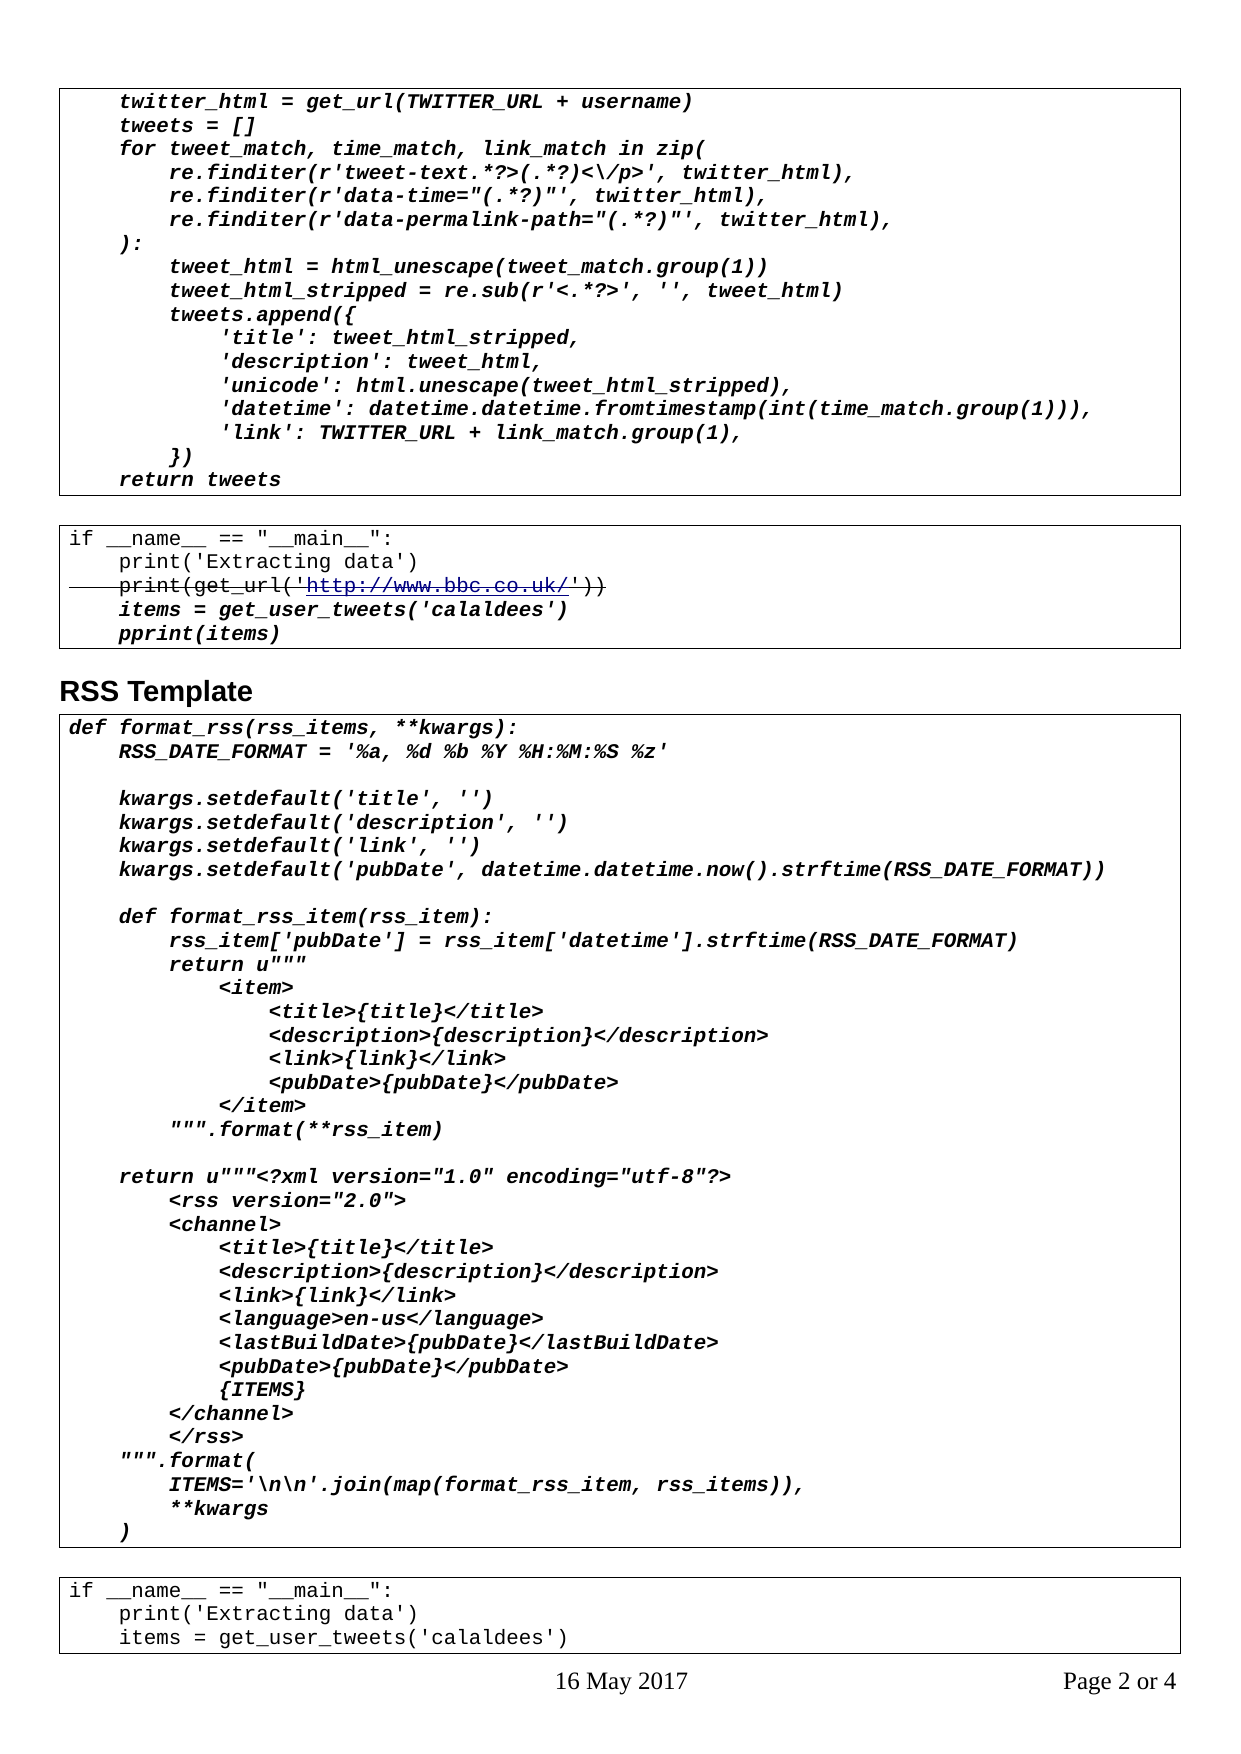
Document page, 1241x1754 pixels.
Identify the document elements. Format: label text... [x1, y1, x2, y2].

text <title>{title}</title> [60, 998, 1180, 1021]
text 'description': tweet_html, [60, 348, 1180, 372]
text <link>{link}</link> [60, 1045, 1180, 1069]
text print(get_url('http://www.bbc.co.uk/')) [60, 572, 1180, 596]
text ) [60, 1518, 1180, 1547]
text re.finditer(r'tweet-text.*?>(.*?)<\/p>', twitter_html), [60, 159, 1180, 182]
text tweets.append({ [60, 301, 1180, 324]
text <rss version="2.0"> [60, 1187, 1180, 1211]
text return u"""<?xml version="1.0" encoding="utf-8"?> [60, 1163, 1180, 1187]
text 'title': tweet_html_stripped, [60, 324, 1180, 348]
text kwargs.setdefault('pubDate', datetime.datetime.now().strftime(RSS_DATE_FORMAT)) [60, 856, 1180, 883]
text re.finditer(r'data-permalink-path="(.*?)"', twitter_html), [60, 206, 1180, 230]
text pprint(items) [60, 619, 1180, 648]
text tweets = [] [60, 111, 1180, 135]
text ITEMS='\n\n'.join(map(format_rss_item, rss_items)), [60, 1471, 1180, 1494]
text </rss> [60, 1423, 1180, 1447]
text <lastBuildDate>{pubDate}</lastBuildDate> [60, 1329, 1180, 1352]
text </item> [60, 1092, 1180, 1116]
text return tweets [60, 466, 1180, 495]
text tweet_html = html_unescape(tweet_match.group(1)) [60, 253, 1180, 277]
text {ITEMS} [60, 1376, 1180, 1400]
text <item> [60, 974, 1180, 998]
text def format_rss(rss_items, **kwargs): [60, 715, 1180, 738]
text items = get_user_tweets('calaldees') [60, 1624, 1180, 1653]
subtitle RSS Template [59, 674, 1181, 708]
text rss_item['pubDate'] = rss_item['datetime'].strftime(RSS_DATE_FORMAT) [60, 927, 1180, 951]
text 'unicode': html.unescape(tweet_html_stripped), [60, 372, 1180, 395]
text for tweet_match, time_match, link_match in zip( [60, 135, 1180, 159]
text twitter_html = get_url(TWITTER_URL + username) [60, 89, 1180, 111]
text tweet_html_stripped = re.sub(r'<.*?>', '', tweet_html) [60, 277, 1180, 301]
text }) [60, 442, 1180, 466]
text def format_rss_item(rss_item): [60, 903, 1180, 927]
text <description>{description}</description> [60, 1021, 1180, 1045]
text </channel> [60, 1400, 1180, 1423]
text <title>{title}</title> [60, 1234, 1180, 1258]
text <pubDate>{pubDate}</pubDate> [60, 1069, 1180, 1092]
text 'datetime': datetime.datetime.fromtimestamp(int(time_match.group(1))), [60, 395, 1180, 419]
text return u""" [60, 951, 1180, 974]
text <link>{link}</link> [60, 1282, 1180, 1305]
text kwargs.setdefault('title', '') [60, 785, 1180, 809]
text ): [60, 230, 1180, 253]
text if __name__ == "__main__": [60, 526, 1180, 548]
text <description>{description}</description> [60, 1258, 1180, 1282]
text print('Extracting data') [60, 1600, 1180, 1624]
text if __name__ == "__main__": [60, 1578, 1180, 1600]
text kwargs.setdefault('description', '') [60, 809, 1180, 832]
text RSS_DATE_FORMAT = '%a, %d %b %Y %H:%M:%S %z' [60, 738, 1180, 764]
text kwargs.setdefault('link', '') [60, 832, 1180, 856]
text items = get_user_tweets('calaldees') [60, 596, 1180, 619]
text """.format(**rss_item) [60, 1116, 1180, 1143]
text **kwargs [60, 1494, 1180, 1518]
text <pubDate>{pubDate}</pubDate> [60, 1352, 1180, 1376]
text <language>en-us</language> [60, 1305, 1180, 1329]
text <channel> [60, 1211, 1180, 1234]
text print('Extracting data') [60, 548, 1180, 572]
text """.format( [60, 1447, 1180, 1471]
text 'link': TWITTER_URL + link_match.group(1), [60, 419, 1180, 442]
text re.finditer(r'data-time="(.*?)"', twitter_html), [60, 182, 1180, 206]
